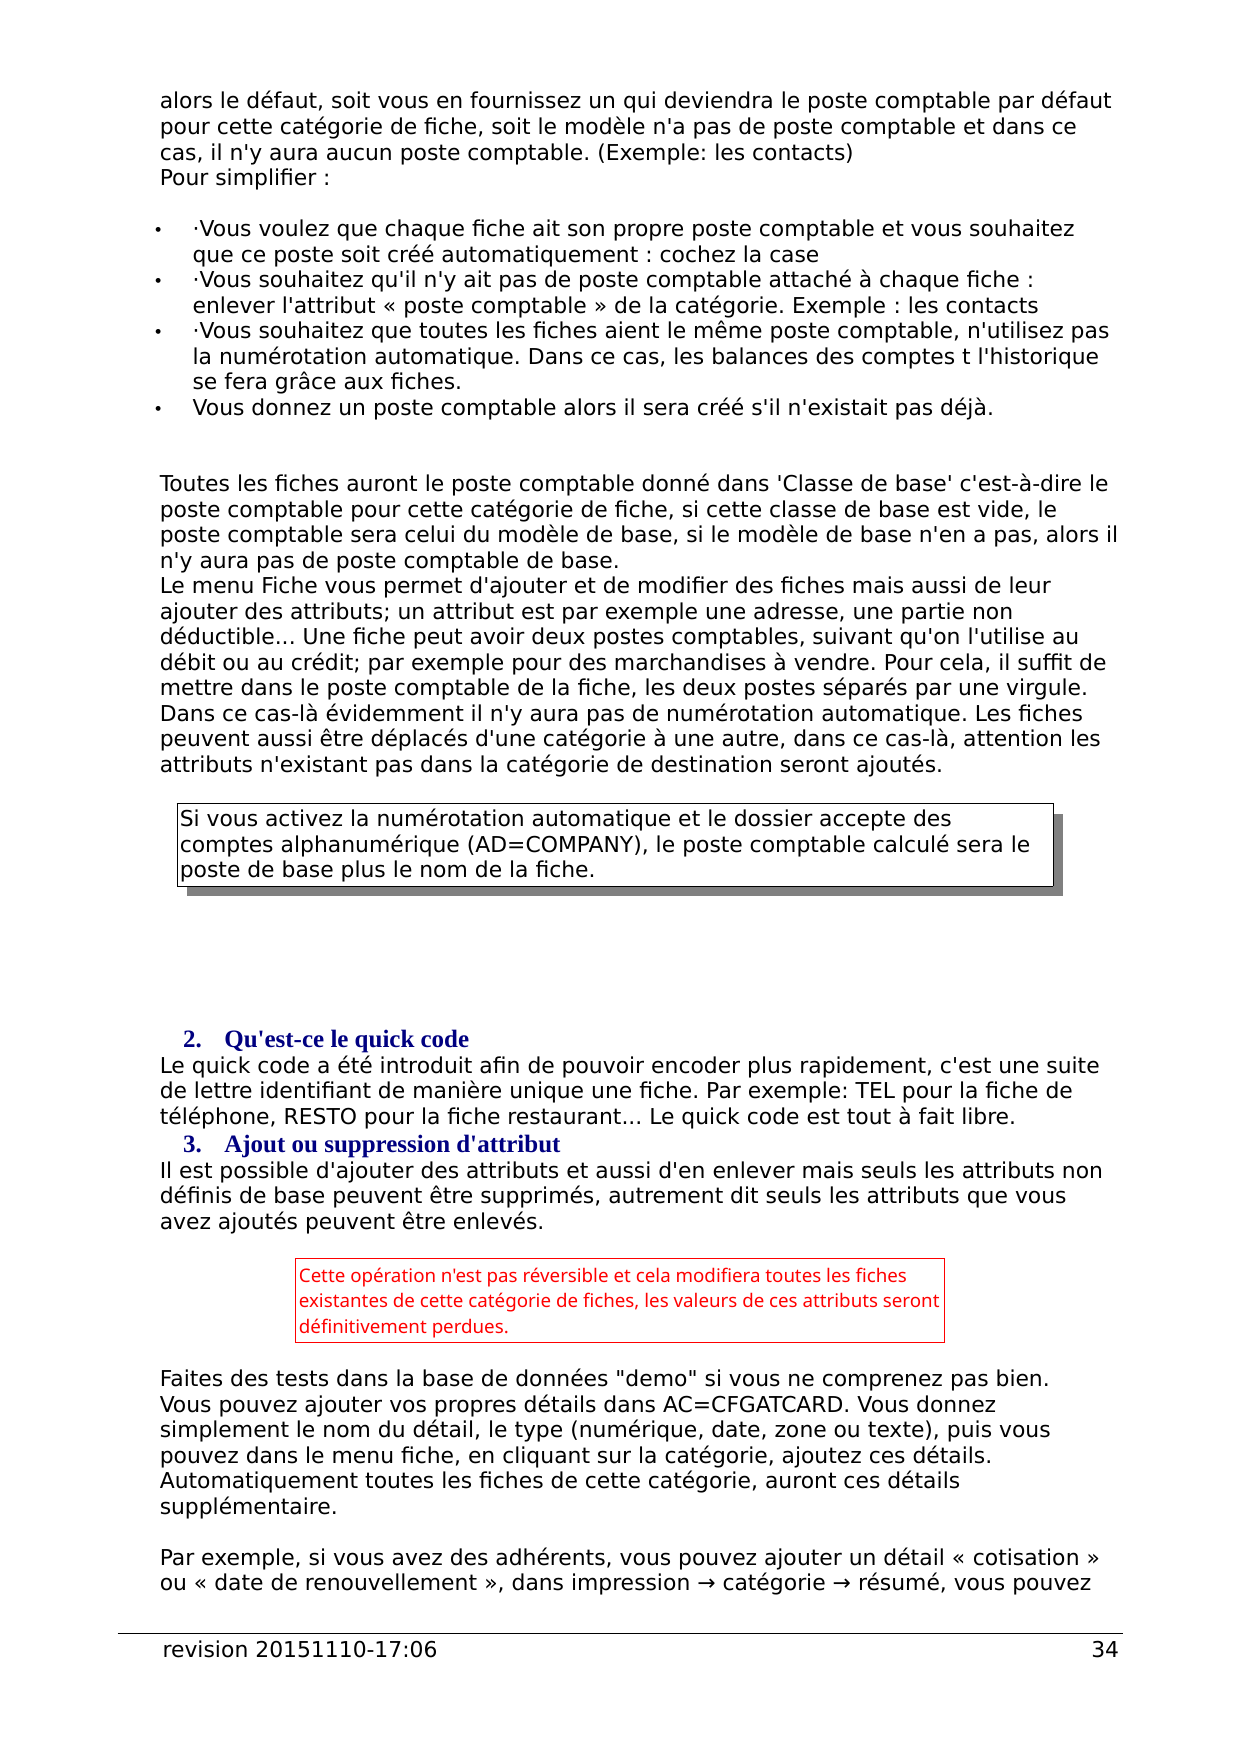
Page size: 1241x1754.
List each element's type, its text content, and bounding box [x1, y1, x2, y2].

text Cette opération n'est pas réversible et cela modifiera toutes les fiches existantes de cette catégorie de fiches, les valeurs de ces attributs seront définitivement perdues. [296, 1259, 944, 1342]
text Si vous activez la numérotation automatique et le dossier accepte des comptes alphanumérique (AD=COMPANY), le poste comptable calculé sera le poste de base plus le nom de la fiche. [178, 804, 1053, 886]
text Le menu Fiche vous permet d'ajouter et de modifier des fiches mais aussi de leur ajouter des attributs; un attribut est par exemple une adresse, une partie non déductible... Une fiche peut avoir deux postes comptables, suivant qu'on l'utilise au débit ou au crédit; par exemple pour des marchandises à vendre. Pour cela, il suffit de mettre dans le poste comptable de la fiche, les deux postes séparés par une virgule. Dans ce cas-là évidemment il n'y aura pas de numérotation automatique. Les fiches peuvent aussi être déplacés d'une catégorie à une autre, dans ce cas-là, attention les attributs n'existant pas dans la catégorie de destination seront ajoutés. [159, 573, 1123, 778]
text Faites des tests dans la base de données "demo" si vous ne comprenez pas bien. [159, 1366, 1123, 1392]
list ·Vous voulez que chaque fiche ait son propre poste comptable et vous souhaitez que ce poste soit créé automatiquement : cochez la case [155, 216, 1123, 267]
text Par exemple, si vous avez des adhérents, vous pouvez ajouter un détail « cotisation » ou « date de renouvellement », dans impression → catégorie → résumé, vous pouvez [159, 1545, 1123, 1596]
subtitle Ajout ou suppression d'attribut [177, 1129, 1123, 1158]
subtitle Qu'est-ce le quick code [177, 1024, 1123, 1053]
text Il est possible d'ajouter des attributs et aussi d'en enlever mais seuls les attributs non définis de base peuvent être supprimés, autrement dit seuls les attributs que vous avez ajoutés peuvent être enlevés. [159, 1158, 1123, 1234]
list Vous donnez un poste comptable alors il sera créé s'il n'existait pas déjà. [155, 395, 1123, 420]
list ·Vous souhaitez qu'il n'y ait pas de poste comptable attaché à chaque fiche : enlever l'attribut « poste comptable » de la catégorie. Exemple : les contacts [155, 267, 1123, 318]
list ·Vous souhaitez que toutes les fiches aient le même poste comptable, n'utilisez pas la numérotation automatique. Dans ce cas, les balances des comptes t l'historique se fera grâce aux fiches. [155, 318, 1123, 395]
text alors le défaut, soit vous en fournissez un qui deviendra le poste comptable par défaut pour cette catégorie de fiche, soit le modèle n'a pas de poste comptable et dans ce cas, il n'y aura aucun poste comptable. (Exemple: les contacts) [159, 88, 1123, 165]
text Le quick code a été introduit afin de pouvoir encoder plus rapidement, c'est une suite de lettre identifiant de manière unique une fiche. Par exemple: TEL pour la fiche de téléphone, RESTO pour la fiche restaurant... Le quick code est tout à fait libre. [159, 1053, 1123, 1129]
text Vous pouvez ajouter vos propres détails dans AC=CFGATCARD. Vous donnez simplement le nom du détail, le type (numérique, date, zone ou texte), puis vous pouvez dans le menu fiche, en cliquant sur la catégorie, ajoutez ces détails. Automatiquement toutes les fiches de cette catégorie, auront ces détails supplémentaire. [159, 1392, 1123, 1519]
text Pour simplifier : [159, 165, 1123, 191]
text Toutes les fiches auront le poste comptable donné dans 'Classe de base' c'est-à-dire le poste comptable pour cette catégorie de fiche, si cette classe de base est vide, le poste comptable sera celui du modèle de base, si le modèle de base n'en a pas, alors il n'y aura pas de poste comptable de base. [159, 471, 1123, 573]
